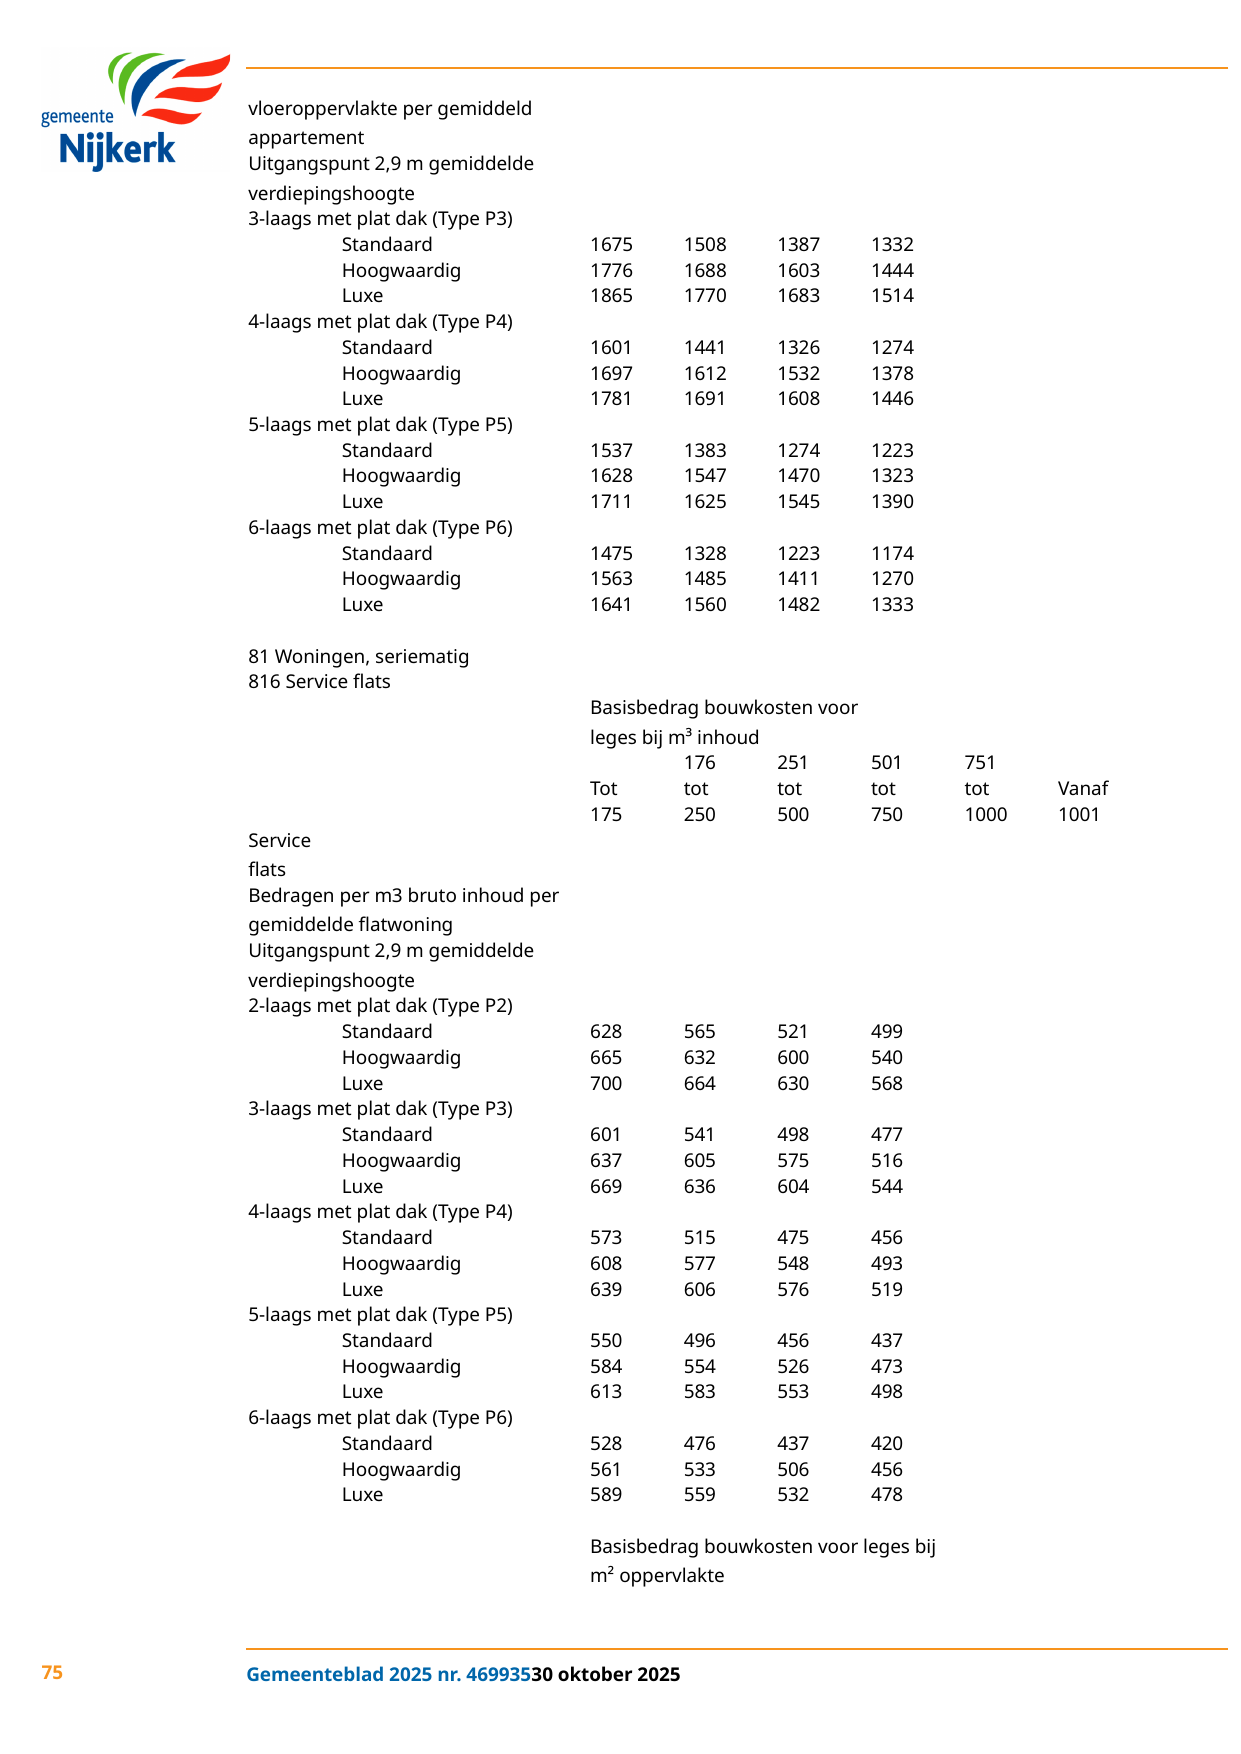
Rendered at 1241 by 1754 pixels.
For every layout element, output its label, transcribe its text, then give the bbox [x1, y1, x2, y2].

table_cell [777, 150, 871, 205]
table_cell vloeroppervlakte per gemiddeld appartement [248, 95, 590, 150]
table_cell [1058, 540, 1152, 566]
table_cell 1000 [964, 801, 1058, 827]
table_cell [871, 1096, 964, 1121]
table_cell [964, 617, 1058, 643]
table_cell [964, 1533, 1058, 1588]
table_cell [248, 489, 342, 514]
table_cell [248, 1482, 342, 1507]
table_cell [964, 1301, 1058, 1327]
table_cell 6-laags met plat dak (Type P6) [248, 1404, 590, 1430]
table_cell [964, 386, 1058, 411]
table_cell 478 [871, 1482, 964, 1507]
table_cell [1058, 231, 1152, 257]
table_cell [590, 205, 683, 231]
table_cell [1058, 411, 1152, 437]
table_cell [248, 801, 342, 827]
table_cell tot [684, 775, 777, 801]
table_cell [871, 643, 964, 668]
table_cell 1612 [684, 360, 777, 386]
table_cell [590, 617, 683, 643]
table_cell 1781 [590, 386, 683, 411]
table_cell Standaard [342, 1224, 590, 1250]
table_cell 600 [777, 1044, 871, 1070]
table_cell [1058, 386, 1152, 411]
table_cell Basisbedrag bouwkosten voor leges bij m² oppervlakte [590, 1533, 964, 1588]
table_cell [777, 1199, 871, 1224]
table_cell [964, 1404, 1058, 1430]
table_cell [964, 1379, 1058, 1404]
table_cell 528 [590, 1430, 683, 1456]
table_cell 1625 [684, 489, 777, 514]
table_cell 561 [590, 1456, 683, 1482]
table_cell 477 [871, 1121, 964, 1147]
table_cell [684, 1096, 777, 1121]
table_cell [964, 205, 1058, 231]
table_cell 605 [684, 1147, 777, 1173]
table_cell [871, 95, 964, 150]
table_cell [964, 95, 1058, 150]
table_cell [1058, 1121, 1152, 1147]
table_cell 4-laags met plat dak (Type P4) [248, 1199, 590, 1224]
table_cell 493 [871, 1250, 964, 1276]
table_cell [590, 95, 683, 150]
table_cell Hoogwaardig [342, 463, 590, 488]
table_cell 540 [871, 1044, 964, 1070]
table_cell [964, 1121, 1058, 1147]
table_cell [248, 1224, 342, 1250]
table_cell [1058, 1070, 1152, 1096]
table_cell 1563 [590, 566, 683, 591]
table_cell [777, 827, 871, 882]
table_cell tot [964, 775, 1058, 801]
table_cell 568 [871, 1070, 964, 1096]
table_cell [777, 882, 871, 937]
table_cell [964, 643, 1058, 668]
table_cell 606 [684, 1276, 777, 1301]
table_cell Uitgangspunt 2,9 m gemiddelde verdiepingshoogte [248, 938, 590, 993]
table_cell [964, 411, 1058, 437]
table_cell [1058, 1353, 1152, 1379]
table_cell 475 [777, 1224, 871, 1250]
table_cell [684, 643, 777, 668]
table_cell [590, 1507, 683, 1533]
table_cell 1470 [777, 463, 871, 488]
table_cell Standaard [342, 334, 590, 360]
table_cell 628 [590, 1019, 683, 1044]
table_cell 1508 [684, 231, 777, 257]
table_cell 613 [590, 1379, 683, 1404]
table_cell [342, 694, 590, 749]
table_cell Luxe [342, 591, 590, 617]
table_cell 4-laags met plat dak (Type P4) [248, 308, 590, 334]
table_cell [964, 540, 1058, 566]
table_cell 1545 [777, 489, 871, 514]
table_cell 175 [590, 801, 683, 827]
table_cell [248, 617, 342, 643]
table_cell 519 [871, 1276, 964, 1301]
table_cell [1058, 1301, 1152, 1327]
table_cell [590, 514, 683, 540]
table_cell 1608 [777, 386, 871, 411]
table_cell [248, 283, 342, 308]
table_cell [871, 308, 964, 334]
table_cell [871, 617, 964, 643]
table_cell 565 [684, 1019, 777, 1044]
table_cell 5-laags met plat dak (Type P5) [248, 1301, 590, 1327]
table_cell [248, 566, 342, 591]
table_cell Hoogwaardig [342, 1147, 590, 1173]
table_cell [1058, 1250, 1152, 1276]
table_cell [1058, 1533, 1152, 1588]
table_cell 1532 [777, 360, 871, 386]
table_cell [964, 334, 1058, 360]
table_cell Standaard [342, 1327, 590, 1353]
table_cell [1058, 514, 1152, 540]
table_cell 1776 [590, 257, 683, 283]
table_cell [248, 1147, 342, 1173]
table_cell [964, 1147, 1058, 1173]
table_cell [684, 308, 777, 334]
table_cell [684, 669, 777, 694]
table_cell 583 [684, 1379, 777, 1404]
table_cell Luxe [342, 1482, 590, 1507]
table_cell 1697 [590, 360, 683, 386]
table_cell 1326 [777, 334, 871, 360]
table_cell [248, 1456, 342, 1482]
table_cell [964, 1327, 1058, 1353]
table_cell 499 [871, 1019, 964, 1044]
table_cell [777, 643, 871, 668]
table_cell [1058, 150, 1152, 205]
table_cell [590, 643, 683, 668]
table_cell 496 [684, 1327, 777, 1353]
table_cell [964, 514, 1058, 540]
table_cell [1058, 882, 1152, 937]
table_cell [684, 1301, 777, 1327]
table_cell [248, 1250, 342, 1276]
table_cell 1691 [684, 386, 777, 411]
table_cell [248, 1533, 342, 1588]
table_cell [964, 463, 1058, 488]
table_cell 584 [590, 1353, 683, 1379]
table_cell [1058, 1379, 1152, 1404]
table_cell [1058, 1019, 1152, 1044]
table_cell [684, 1404, 777, 1430]
table_cell [871, 827, 964, 882]
table_cell [1058, 334, 1152, 360]
table_cell 637 [590, 1147, 683, 1173]
table_cell 456 [777, 1327, 871, 1353]
table_cell [590, 750, 683, 775]
table_cell [871, 1199, 964, 1224]
table_cell [684, 993, 777, 1018]
table_cell [1058, 1224, 1152, 1250]
table_cell 700 [590, 1070, 683, 1096]
table_cell [964, 694, 1058, 749]
table_cell 1601 [590, 334, 683, 360]
table_cell [590, 1096, 683, 1121]
table_cell 5-laags met plat dak (Type P5) [248, 411, 590, 437]
table_cell [871, 205, 964, 231]
table_cell 1628 [590, 463, 683, 488]
table_cell [248, 1327, 342, 1353]
table_cell 541 [684, 1121, 777, 1147]
table_cell [590, 1301, 683, 1327]
table_cell [248, 334, 342, 360]
table_cell 1223 [777, 540, 871, 566]
table_cell 589 [590, 1482, 683, 1507]
table_cell [1058, 1147, 1152, 1173]
table_cell [964, 150, 1058, 205]
table_cell 498 [777, 1121, 871, 1147]
table_cell [342, 617, 590, 643]
table_cell 1641 [590, 591, 683, 617]
table_cell [964, 257, 1058, 283]
table_cell Uitgangspunt 2,9 m gemiddelde verdiepingshoogte [248, 150, 590, 205]
table_cell 665 [590, 1044, 683, 1070]
table_cell Service flats [248, 827, 342, 882]
table_cell [1058, 257, 1152, 283]
table_cell Standaard [342, 1121, 590, 1147]
table_cell [1058, 205, 1152, 231]
table_cell 559 [684, 1482, 777, 1507]
table_cell [777, 411, 871, 437]
table_cell [590, 1199, 683, 1224]
table_cell [1058, 1173, 1152, 1198]
table_cell [871, 1301, 964, 1327]
table_cell [964, 566, 1058, 591]
table_cell [964, 1250, 1058, 1276]
table_cell 476 [684, 1430, 777, 1456]
table_cell 526 [777, 1353, 871, 1379]
table_cell 604 [777, 1173, 871, 1198]
table_cell 420 [871, 1430, 964, 1456]
table_cell [777, 938, 871, 993]
table_cell 81 Woningen, seriematig [248, 643, 590, 668]
table_cell [1058, 437, 1152, 463]
table_cell 1333 [871, 591, 964, 617]
table_cell [684, 150, 777, 205]
table_cell [964, 1482, 1058, 1507]
table_cell [248, 1070, 342, 1096]
table_cell [871, 514, 964, 540]
table_cell 1328 [684, 540, 777, 566]
table_cell 1332 [871, 231, 964, 257]
table_cell Hoogwaardig [342, 360, 590, 386]
table_cell 548 [777, 1250, 871, 1276]
table_cell [342, 1533, 590, 1588]
table_cell Luxe [342, 1276, 590, 1301]
table_cell 6-laags met plat dak (Type P6) [248, 514, 590, 540]
table_cell Tot [590, 775, 683, 801]
table_cell 251 [777, 750, 871, 775]
table_cell [1058, 95, 1152, 150]
table_cell [684, 205, 777, 231]
table_cell [590, 1404, 683, 1430]
table_cell [1058, 463, 1152, 488]
table_cell [871, 411, 964, 437]
table_cell 1688 [684, 257, 777, 283]
table_cell [248, 1019, 342, 1044]
table_cell [964, 1353, 1058, 1379]
table_cell [1058, 643, 1152, 668]
table_cell [1058, 1430, 1152, 1456]
table_cell Luxe [342, 386, 590, 411]
table_cell Basisbedrag bouwkosten voor leges bij m³ inhoud [590, 694, 871, 749]
table_cell 1475 [590, 540, 683, 566]
table_cell [964, 1507, 1058, 1533]
table_cell 1547 [684, 463, 777, 488]
table_cell tot [777, 775, 871, 801]
table_cell 1444 [871, 257, 964, 283]
table_cell Standaard [342, 1430, 590, 1456]
table_cell 1387 [777, 231, 871, 257]
table_cell [590, 827, 683, 882]
table_cell 575 [777, 1147, 871, 1173]
table_cell [1058, 489, 1152, 514]
table_cell [1058, 1327, 1152, 1353]
table_cell 601 [590, 1121, 683, 1147]
table_cell Luxe [342, 283, 590, 308]
table_cell [964, 1173, 1058, 1198]
table_cell [342, 801, 590, 827]
table_cell [964, 360, 1058, 386]
table_cell Standaard [342, 231, 590, 257]
table_cell Hoogwaardig [342, 1044, 590, 1070]
table_cell 636 [684, 1173, 777, 1198]
table_cell [1058, 1507, 1152, 1533]
table_cell [248, 750, 342, 775]
table_cell [1058, 827, 1152, 882]
table_cell 1675 [590, 231, 683, 257]
table_cell 816 Service flats [248, 669, 590, 694]
table_cell 176 [684, 750, 777, 775]
table_cell 500 [777, 801, 871, 827]
table_cell [248, 257, 342, 283]
table_cell [248, 1173, 342, 1198]
table_cell 456 [871, 1456, 964, 1482]
table_cell [342, 750, 590, 775]
table_cell [1058, 617, 1152, 643]
table_cell [964, 669, 1058, 694]
table_cell 1711 [590, 489, 683, 514]
table_cell [590, 411, 683, 437]
table_cell [964, 591, 1058, 617]
table_cell [1058, 669, 1152, 694]
table_cell [1058, 591, 1152, 617]
table_cell [1058, 1096, 1152, 1121]
table_cell [871, 669, 964, 694]
table_cell 632 [684, 1044, 777, 1070]
table_cell [1058, 1456, 1152, 1482]
table_cell [684, 617, 777, 643]
table_cell [871, 938, 964, 993]
table_cell [777, 669, 871, 694]
table_cell [248, 360, 342, 386]
table_cell 437 [777, 1430, 871, 1456]
table_cell 1270 [871, 566, 964, 591]
table_cell 639 [590, 1276, 683, 1301]
table_cell [964, 1199, 1058, 1224]
table_cell [590, 308, 683, 334]
table_cell [964, 1224, 1058, 1250]
table_cell 3-laags met plat dak (Type P3) [248, 205, 590, 231]
table_cell [777, 1096, 871, 1121]
table_cell [964, 308, 1058, 334]
table_cell 608 [590, 1250, 683, 1276]
table_cell 1446 [871, 386, 964, 411]
table_cell [964, 827, 1058, 882]
table_cell Hoogwaardig [342, 566, 590, 591]
table_cell [248, 1379, 342, 1404]
table_cell 1482 [777, 591, 871, 617]
table_cell [1058, 1276, 1152, 1301]
table_cell 437 [871, 1327, 964, 1353]
table_cell [1058, 308, 1152, 334]
table_cell 1274 [777, 437, 871, 463]
table_cell [248, 437, 342, 463]
table_cell [248, 386, 342, 411]
table_cell [777, 1301, 871, 1327]
table_cell 573 [590, 1224, 683, 1250]
table_cell [1058, 1199, 1152, 1224]
table_cell [871, 993, 964, 1018]
table_cell [871, 882, 964, 937]
table_cell Hoogwaardig [342, 1353, 590, 1379]
table_cell [590, 150, 683, 205]
table_cell [964, 1456, 1058, 1482]
table_cell [590, 993, 683, 1018]
table_cell [684, 1507, 777, 1533]
table_cell 501 [871, 750, 964, 775]
table_cell [248, 231, 342, 257]
table_cell 515 [684, 1224, 777, 1250]
table_cell [684, 411, 777, 437]
table_cell [248, 1430, 342, 1456]
table_cell 630 [777, 1070, 871, 1096]
table_cell [590, 669, 683, 694]
table_cell [342, 775, 590, 801]
table_cell 1603 [777, 257, 871, 283]
table_cell 532 [777, 1482, 871, 1507]
table_cell Luxe [342, 1379, 590, 1404]
table_cell [777, 1404, 871, 1430]
table_cell Standaard [342, 540, 590, 566]
table_cell [684, 827, 777, 882]
table_cell [1058, 993, 1152, 1018]
table_cell 550 [590, 1327, 683, 1353]
table_cell [964, 882, 1058, 937]
table_cell 1274 [871, 334, 964, 360]
table_cell 456 [871, 1224, 964, 1250]
table_cell 1223 [871, 437, 964, 463]
table_cell [1058, 938, 1152, 993]
table_cell [871, 1404, 964, 1430]
table_cell [590, 882, 683, 937]
table_cell Hoogwaardig [342, 1250, 590, 1276]
table_cell [871, 694, 964, 749]
table_cell 750 [871, 801, 964, 827]
table_cell [248, 1276, 342, 1301]
table_cell 577 [684, 1250, 777, 1276]
table_cell 544 [871, 1173, 964, 1198]
table_cell [777, 993, 871, 1018]
table_cell [1058, 1044, 1152, 1070]
table_cell [684, 1199, 777, 1224]
table_cell [777, 1507, 871, 1533]
table_cell Luxe [342, 489, 590, 514]
table_cell 473 [871, 1353, 964, 1379]
table_cell 1683 [777, 283, 871, 308]
table_cell [1058, 1482, 1152, 1507]
table_cell Luxe [342, 1173, 590, 1198]
table_cell [964, 1070, 1058, 1096]
table_cell 521 [777, 1019, 871, 1044]
table_cell Luxe [342, 1070, 590, 1096]
table_cell 1323 [871, 463, 964, 488]
table_cell [964, 231, 1058, 257]
table_cell Hoogwaardig [342, 1456, 590, 1482]
table_cell [964, 489, 1058, 514]
table_cell [777, 514, 871, 540]
table_cell [248, 1353, 342, 1379]
table_cell 751 [964, 750, 1058, 775]
table_cell 533 [684, 1456, 777, 1482]
table_cell 1485 [684, 566, 777, 591]
table_cell 554 [684, 1353, 777, 1379]
table_cell [1058, 750, 1152, 775]
table_cell 1390 [871, 489, 964, 514]
table_cell 1560 [684, 591, 777, 617]
table_cell 1865 [590, 283, 683, 308]
table_cell 250 [684, 801, 777, 827]
table_cell [590, 938, 683, 993]
table_cell 576 [777, 1276, 871, 1301]
table_cell [684, 514, 777, 540]
table_cell [871, 1507, 964, 1533]
table_cell [248, 540, 342, 566]
table_cell [777, 205, 871, 231]
table_cell [248, 1507, 342, 1533]
table_cell [1058, 1404, 1152, 1430]
table_cell [777, 95, 871, 150]
table_cell [964, 437, 1058, 463]
table_cell 1514 [871, 283, 964, 308]
table_cell [871, 150, 964, 205]
table_cell 553 [777, 1379, 871, 1404]
table_cell Standaard [342, 1019, 590, 1044]
table_cell 1383 [684, 437, 777, 463]
table_cell [342, 1507, 590, 1533]
table_cell tot [871, 775, 964, 801]
table_cell [964, 1276, 1058, 1301]
table_cell 1001 [1058, 801, 1152, 827]
table_cell [964, 1044, 1058, 1070]
table_cell [964, 283, 1058, 308]
table_cell [1058, 360, 1152, 386]
table_cell 3-laags met plat dak (Type P3) [248, 1096, 590, 1121]
table_cell [248, 591, 342, 617]
table_cell [248, 1121, 342, 1147]
table_cell 1537 [590, 437, 683, 463]
table_cell 1174 [871, 540, 964, 566]
table_cell [964, 1019, 1058, 1044]
table_cell [684, 938, 777, 993]
table_cell [1058, 283, 1152, 308]
table_cell [777, 308, 871, 334]
table_cell [248, 775, 342, 801]
table_cell 664 [684, 1070, 777, 1096]
table_cell Bedragen per m3 bruto inhoud per gemiddelde flatwoning [248, 882, 590, 937]
table_cell Hoogwaardig [342, 257, 590, 283]
table_cell [248, 1044, 342, 1070]
table_cell [777, 617, 871, 643]
table_cell 669 [590, 1173, 683, 1198]
table_cell [684, 95, 777, 150]
table_cell 1411 [777, 566, 871, 591]
table_cell [684, 882, 777, 937]
table_cell 516 [871, 1147, 964, 1173]
table_cell 1378 [871, 360, 964, 386]
table_cell 498 [871, 1379, 964, 1404]
table_cell [1058, 566, 1152, 591]
table_cell [964, 938, 1058, 993]
table_cell 506 [777, 1456, 871, 1482]
table_cell [342, 827, 590, 882]
table_cell [964, 993, 1058, 1018]
table_cell [964, 1096, 1058, 1121]
table_cell [1058, 694, 1152, 749]
picture [41, 47, 231, 172]
table_cell 1441 [684, 334, 777, 360]
table_cell [248, 463, 342, 488]
table_cell 2-laags met plat dak (Type P2) [248, 993, 590, 1018]
table_cell Vanaf [1058, 775, 1152, 801]
table_cell 1770 [684, 283, 777, 308]
table_cell [248, 694, 342, 749]
table_cell Standaard [342, 437, 590, 463]
table_cell [964, 1430, 1058, 1456]
